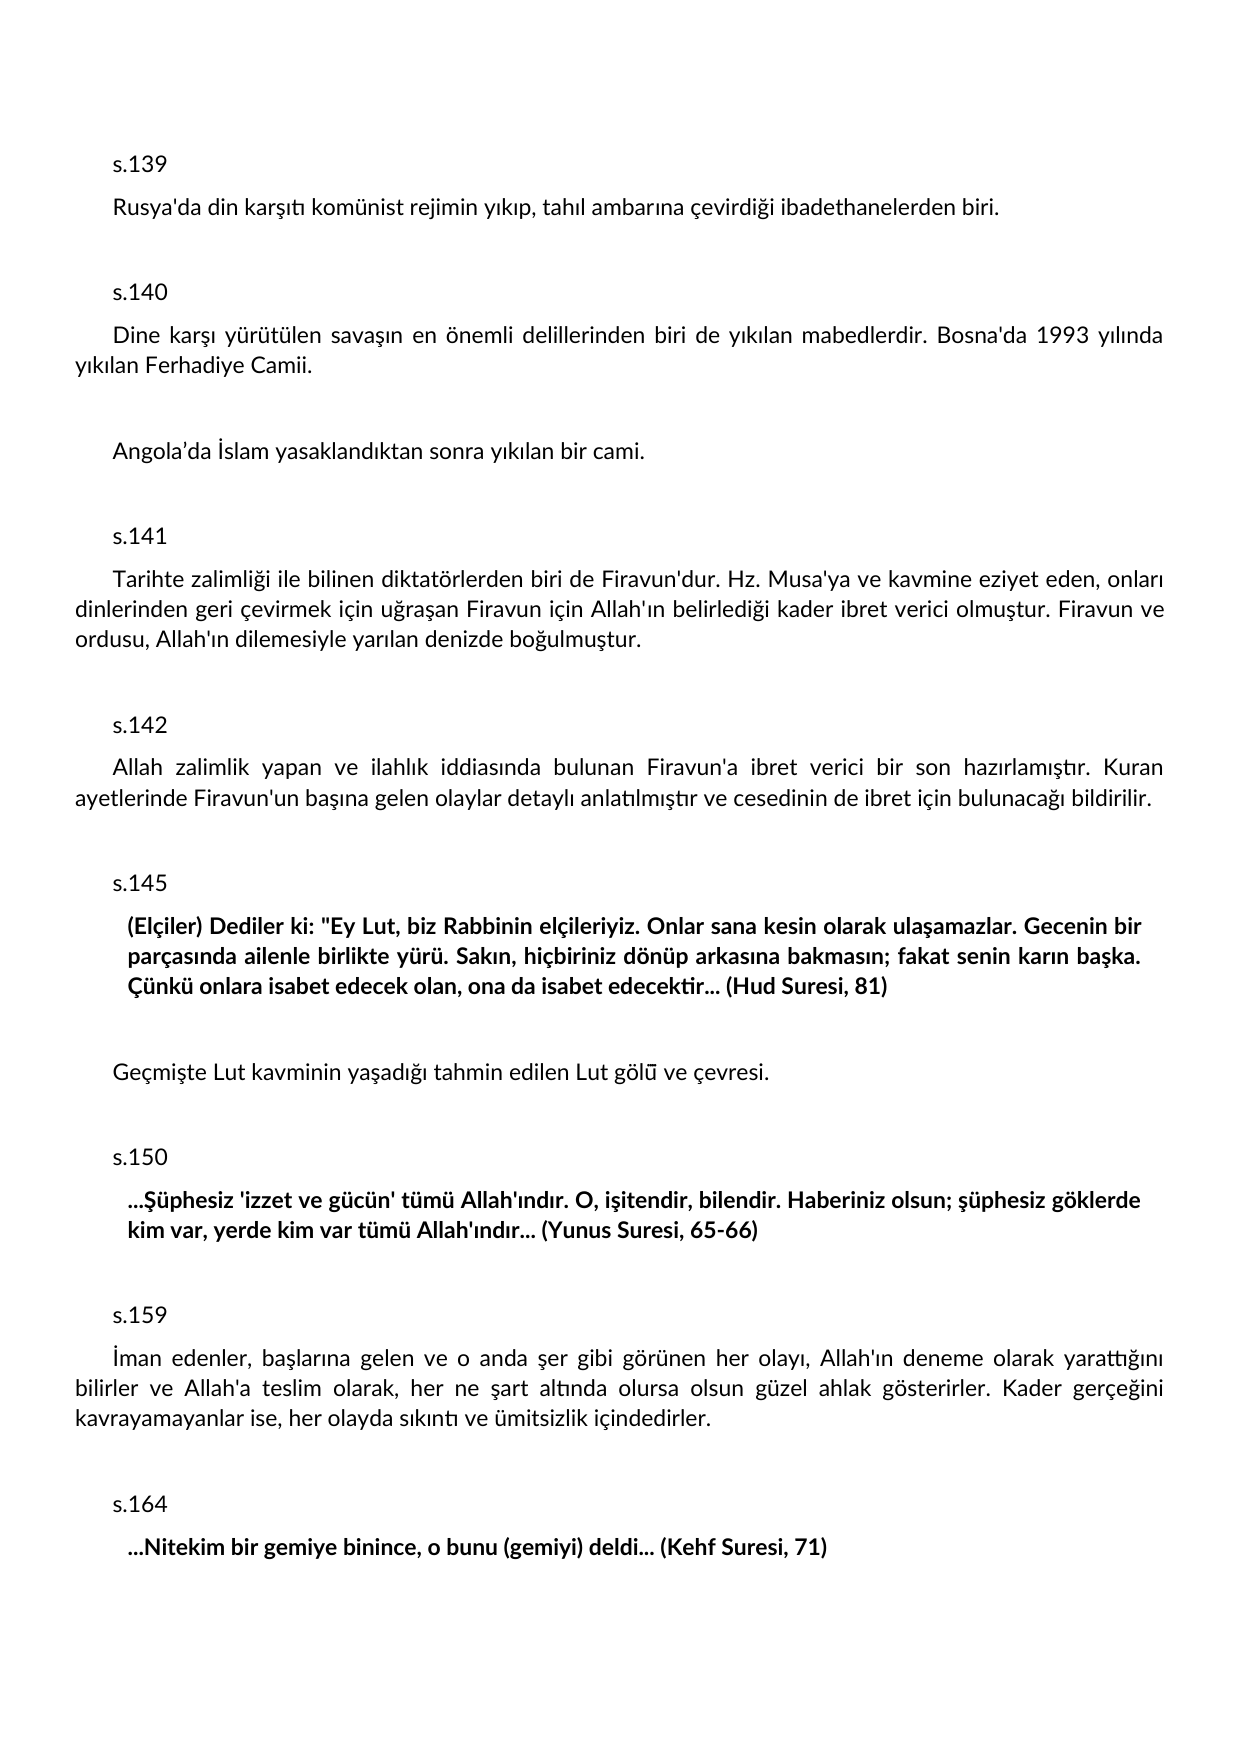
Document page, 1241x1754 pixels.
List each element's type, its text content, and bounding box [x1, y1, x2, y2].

text ...Nitekim bir gemiye binince, o bunu (gemiyi) deldi... (Kehf Suresi, 71) [127, 1532, 1143, 1560]
text Geçmişte Lut kavminin yaşadığı tahmin edilen Lut gölü̈ ve çevresi. [75, 1057, 1165, 1085]
text Tarihte zalimliği ile bilinen diktatörlerden biri de Firavun'dur. Hz. Musa'ya ve kavmine eziyet eden, onları dinlerinden geri çevirmek için uğraşan Firavun için Allah'ın belirlediği kader ibret verici olmuştur. Firavun ve ordusu, Allah'ın dilemesiyle yarılan denizde boğulmuştur. [75, 564, 1165, 652]
text (Elçiler) Dediler ki: "Ey Lut, biz Rabbinin elçileriyiz. Onlar sana kesin olarak ulaşamazlar. Gecenin bir parçasında ailenle birlikte yürü. Sakın, hiçbiriniz dönüp arkasına bakmasın; fakat senin karın başka. Çünkü onlara isabet edecek olan, ona da isabet edecektir... (Hud Suresi, 81) [127, 911, 1143, 999]
text İman edenler, başlarına gelen ve o anda şer gibi görünen her olayı, Allah'ın deneme olarak yarattığını bilirler ve Allah'a teslim olarak, her ne şart altında olursa olsun güzel ahlak gösterirler. Kader gerçeğini kavrayamayanlar ise, her olayda sıkıntı ve ümitsizlik içindedirler. [75, 1344, 1165, 1432]
text s.141 [75, 522, 1165, 549]
text s.159 [75, 1301, 1165, 1328]
text s.145 [75, 869, 1165, 896]
text s.139 [75, 150, 1165, 177]
text s.140 [75, 278, 1165, 306]
text s.150 [75, 1143, 1165, 1170]
text Angola’da İslam yasaklandıktan sonra yıkılan bir cami. [75, 436, 1165, 464]
text s.142 [75, 710, 1165, 738]
text ...Şüphesiz 'izzet ve gücün' tümü Allah'ındır. O, işitendir, bilendir. Haberiniz olsun; şüphesiz göklerde kim var, yerde kim var tümü Allah'ındır... (Yunus Suresi, 65-66) [127, 1185, 1143, 1243]
text Rusya'da din karşıtı komünist rejimin yıkıp, tahıl ambarına çevirdiği ibadethanelerden biri. [75, 193, 1165, 220]
text Dine karşı yürütülen savaşın en önemli delillerinden biri de yıkılan mabedlerdir. Bosna'da 1993 yılında yıkılan Ferhadiye Camii. [75, 321, 1165, 378]
text s.164 [75, 1489, 1165, 1517]
text Allah zalimlik yapan ve ilahlık iddiasında bulunan Firavun'a ibret verici bir son hazırlamıştır. Kuran ayetlerinde Firavun'un başına gelen olaylar detaylı anlatılmıştır ve cesedinin de ibret için bulunacağı bildirilir. [75, 753, 1165, 811]
